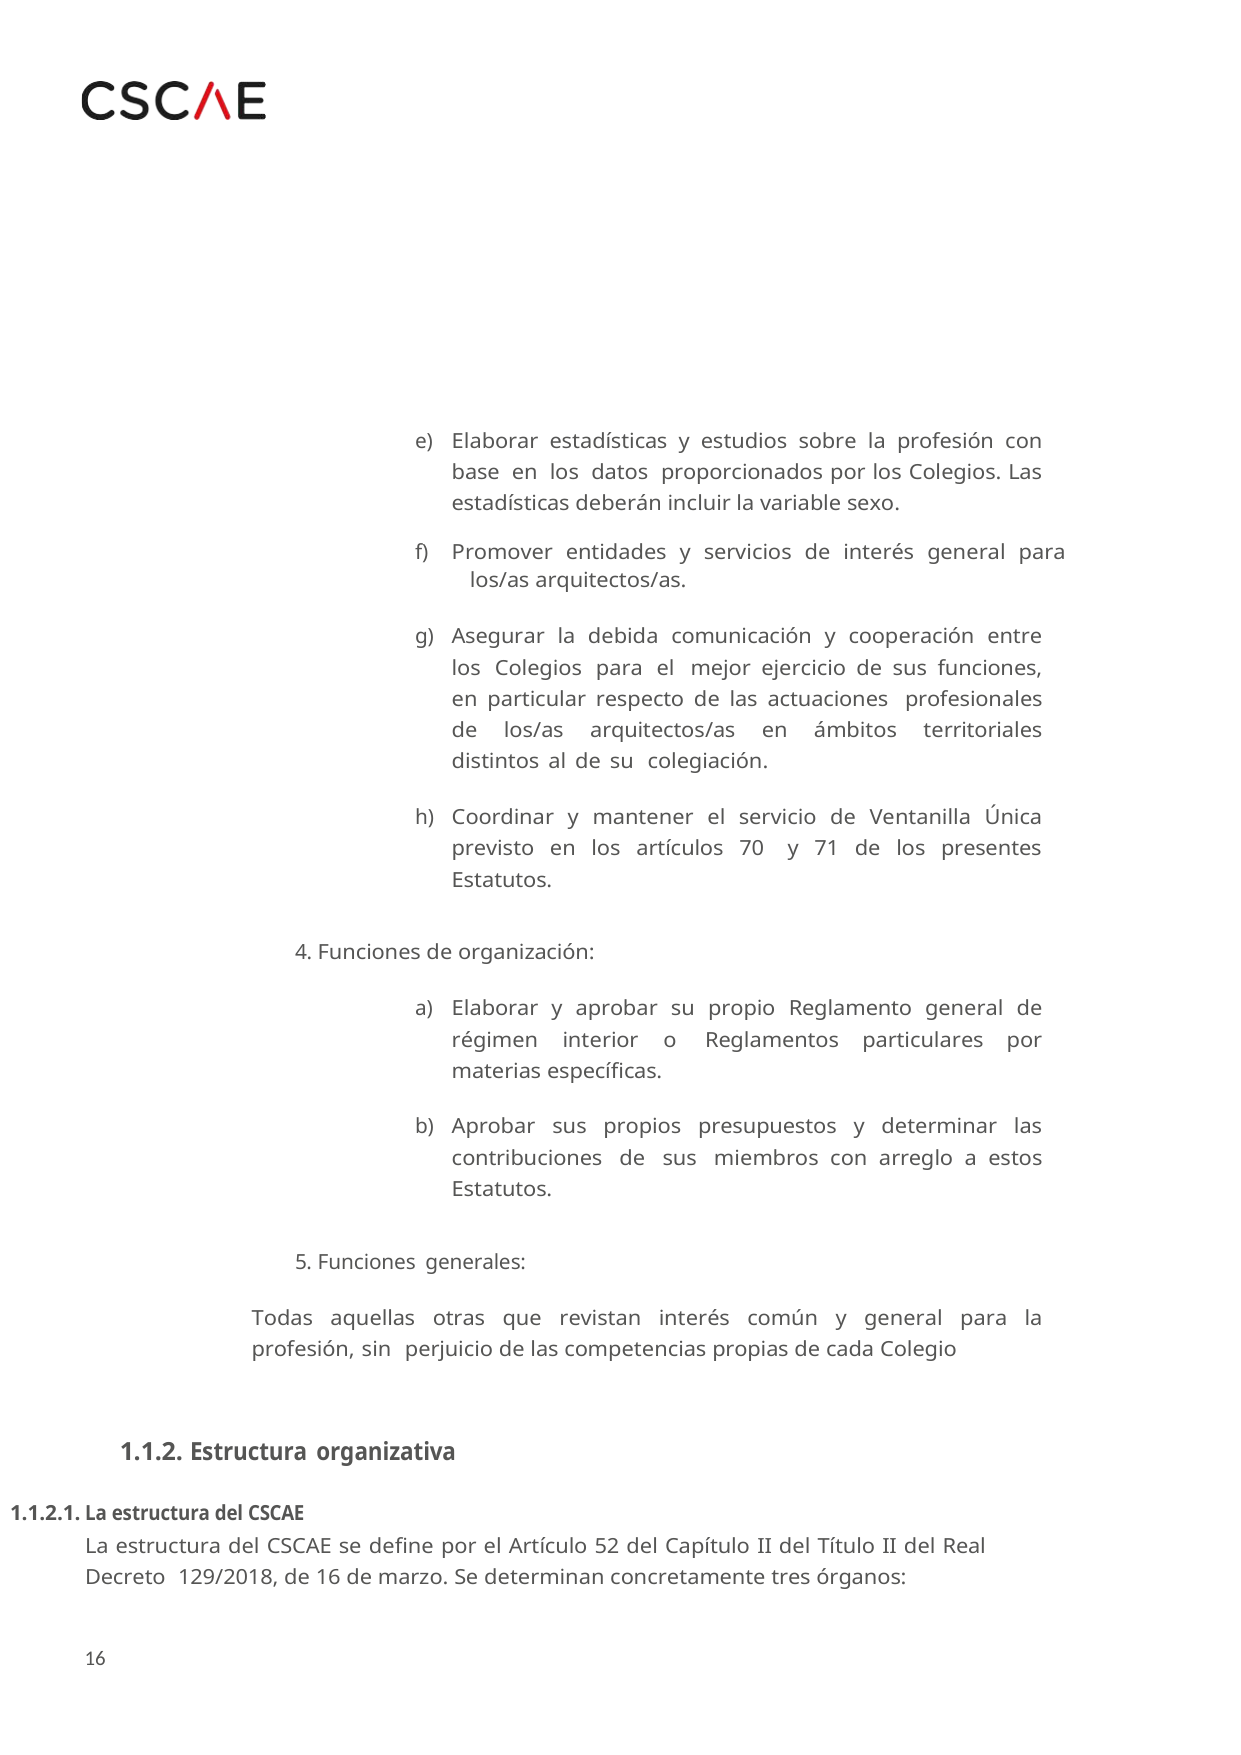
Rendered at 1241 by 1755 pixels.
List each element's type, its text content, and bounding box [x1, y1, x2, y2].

text La estructura del CSCAE se deﬁne por el Artículo 52 del Capítulo II del Título II del Real Decreto 129/2018, de 16 de marzo. Se determinan concretamente tres órganos: [85, 1528, 1036, 1591]
list Promover entidades y servicios de interés general para los/as arquitectos/as. [415, 537, 1066, 594]
list Coordinar y mantener el servicio de Ventanilla Única previsto en los artículos 70 y 71 de los presentes Estatutos. [415, 799, 1042, 893]
list La estructura del CSCAE [70, 1499, 1066, 1525]
text Todas aquellas otras que revistan interés común y general para la profesión, sin perjuicio de las competencias propias de cada Colegio [251, 1300, 1042, 1363]
list Elaborar estadísticas y estudios sobre la profesión con base en los datos proporcionados por los Colegios. Las estadísticas deberán incluir la variable sexo. [415, 423, 1042, 517]
list Asegurar la debida comunicación y cooperación entre los Colegios para el mejor ejercicio de sus funciones, en particular respecto de las actuaciones profesionales de los/as arquitectos/as en ámbitos territoriales distintos al de su colegiación. [415, 619, 1042, 775]
list Funciones de organización: [295, 937, 1066, 966]
list Elaborar y aprobar su propio Reglamento general de régimen interior o Reglamentos particulares por materias especíﬁcas. [415, 991, 1042, 1084]
list Funciones generales: [295, 1247, 1066, 1275]
list Estructura organizativa [119, 1434, 1066, 1468]
list Aprobar sus propios presupuestos y determinar las contribuciones de sus miembros con arreglo a estos Estatutos. [415, 1109, 1042, 1203]
